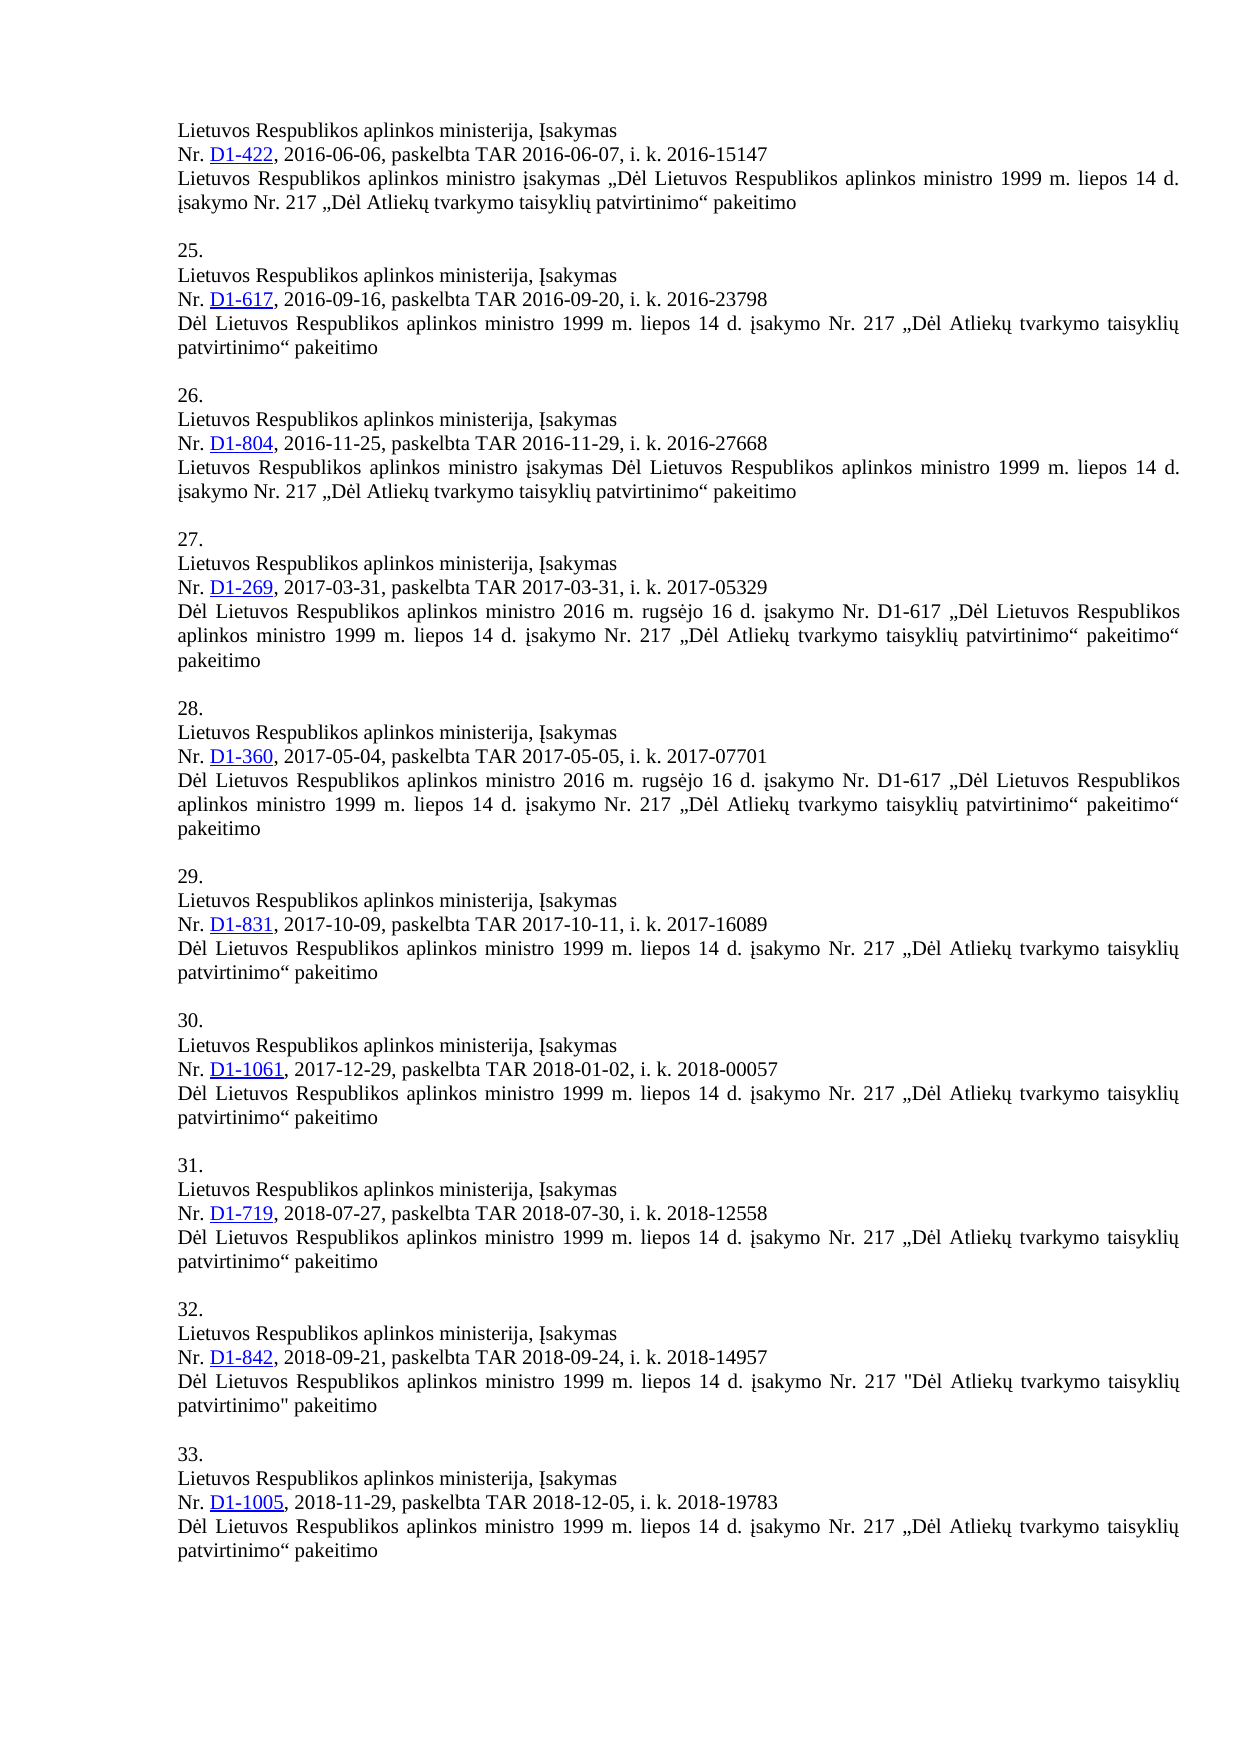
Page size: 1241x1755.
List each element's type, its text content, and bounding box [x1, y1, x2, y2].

text Nr. D1-842, 2018-09-21, paskelbta TAR 2018-09-24, i. k. 2018-14957 [177, 1345, 1181, 1369]
text 25. [177, 238, 1181, 262]
text Lietuvos Respublikos aplinkos ministerija, Įsakymas [177, 118, 1181, 142]
text 33. [177, 1442, 1181, 1466]
text Lietuvos Respublikos aplinkos ministerija, Įsakymas [177, 1321, 1181, 1345]
text Dėl Lietuvos Respublikos aplinkos ministro 1999 m. liepos 14 d. įsakymo Nr. 217 „Dėl Atliekų tvarkymo taisyklių patvirtinimo“ pakeitimo [177, 1514, 1181, 1562]
text Dėl Lietuvos Respublikos aplinkos ministro 1999 m. liepos 14 d. įsakymo Nr. 217 „Dėl Atliekų tvarkymo taisyklių patvirtinimo“ pakeitimo [177, 311, 1181, 359]
text Nr. D1-617, 2016-09-16, paskelbta TAR 2016-09-20, i. k. 2016-23798 [177, 287, 1181, 311]
text 29. [177, 864, 1181, 888]
text Nr. D1-804, 2016-11-25, paskelbta TAR 2016-11-29, i. k. 2016-27668 [177, 431, 1181, 455]
text Lietuvos Respublikos aplinkos ministerija, Įsakymas [177, 888, 1181, 912]
text Lietuvos Respublikos aplinkos ministerija, Įsakymas [177, 1177, 1181, 1201]
text Lietuvos Respublikos aplinkos ministerija, Įsakymas [177, 407, 1181, 431]
text 28. [177, 696, 1181, 720]
text Lietuvos Respublikos aplinkos ministerija, Įsakymas [177, 262, 1181, 287]
text Dėl Lietuvos Respublikos aplinkos ministro 1999 m. liepos 14 d. įsakymo Nr. 217 „Dėl Atliekų tvarkymo taisyklių patvirtinimo“ pakeitimo [177, 1225, 1181, 1273]
text Dėl Lietuvos Respublikos aplinkos ministro 1999 m. liepos 14 d. įsakymo Nr. 217 "Dėl Atliekų tvarkymo taisyklių patvirtinimo" pakeitimo [177, 1369, 1181, 1417]
text Lietuvos Respublikos aplinkos ministro įsakymas „Dėl Lietuvos Respublikos aplinkos ministro 1999 m. liepos 14 d. įsakymo Nr. 217 „Dėl Atliekų tvarkymo taisyklių patvirtinimo“ pakeitimo [177, 166, 1181, 214]
text Nr. D1-360, 2017-05-04, paskelbta TAR 2017-05-05, i. k. 2017-07701 [177, 744, 1181, 768]
text 31. [177, 1153, 1181, 1177]
text Nr. D1-1005, 2018-11-29, paskelbta TAR 2018-12-05, i. k. 2018-19783 [177, 1490, 1181, 1514]
text Lietuvos Respublikos aplinkos ministerija, Įsakymas [177, 551, 1181, 575]
text Dėl Lietuvos Respublikos aplinkos ministro 2016 m. rugsėjo 16 d. įsakymo Nr. D1-617 „Dėl Lietuvos Respublikos aplinkos ministro 1999 m. liepos 14 d. įsakymo Nr. 217 „Dėl Atliekų tvarkymo taisyklių patvirtinimo“ pakeitimo“ pakeitimo [177, 768, 1181, 840]
text Dėl Lietuvos Respublikos aplinkos ministro 1999 m. liepos 14 d. įsakymo Nr. 217 „Dėl Atliekų tvarkymo taisyklių patvirtinimo“ pakeitimo [177, 1081, 1181, 1129]
text 27. [177, 527, 1181, 551]
text Lietuvos Respublikos aplinkos ministerija, Įsakymas [177, 720, 1181, 744]
text Lietuvos Respublikos aplinkos ministerija, Įsakymas [177, 1466, 1181, 1490]
text 30. [177, 1008, 1181, 1032]
text Dėl Lietuvos Respublikos aplinkos ministro 2016 m. rugsėjo 16 d. įsakymo Nr. D1-617 „Dėl Lietuvos Respublikos aplinkos ministro 1999 m. liepos 14 d. įsakymo Nr. 217 „Dėl Atliekų tvarkymo taisyklių patvirtinimo“ pakeitimo“ pakeitimo [177, 599, 1181, 672]
text Lietuvos Respublikos aplinkos ministerija, Įsakymas [177, 1032, 1181, 1057]
text Nr. D1-831, 2017-10-09, paskelbta TAR 2017-10-11, i. k. 2017-16089 [177, 912, 1181, 936]
text Nr. D1-1061, 2017-12-29, paskelbta TAR 2018-01-02, i. k. 2018-00057 [177, 1057, 1181, 1081]
text 32. [177, 1297, 1181, 1321]
text Nr. D1-269, 2017-03-31, paskelbta TAR 2017-03-31, i. k. 2017-05329 [177, 575, 1181, 599]
text Nr. D1-422, 2016-06-06, paskelbta TAR 2016-06-07, i. k. 2016-15147 [177, 142, 1181, 166]
text Lietuvos Respublikos aplinkos ministro įsakymas Dėl Lietuvos Respublikos aplinkos ministro 1999 m. liepos 14 d. įsakymo Nr. 217 „Dėl Atliekų tvarkymo taisyklių patvirtinimo“ pakeitimo [177, 455, 1181, 503]
text Nr. D1-719, 2018-07-27, paskelbta TAR 2018-07-30, i. k. 2018-12558 [177, 1201, 1181, 1225]
text Dėl Lietuvos Respublikos aplinkos ministro 1999 m. liepos 14 d. įsakymo Nr. 217 „Dėl Atliekų tvarkymo taisyklių patvirtinimo“ pakeitimo [177, 936, 1181, 984]
text 26. [177, 383, 1181, 407]
